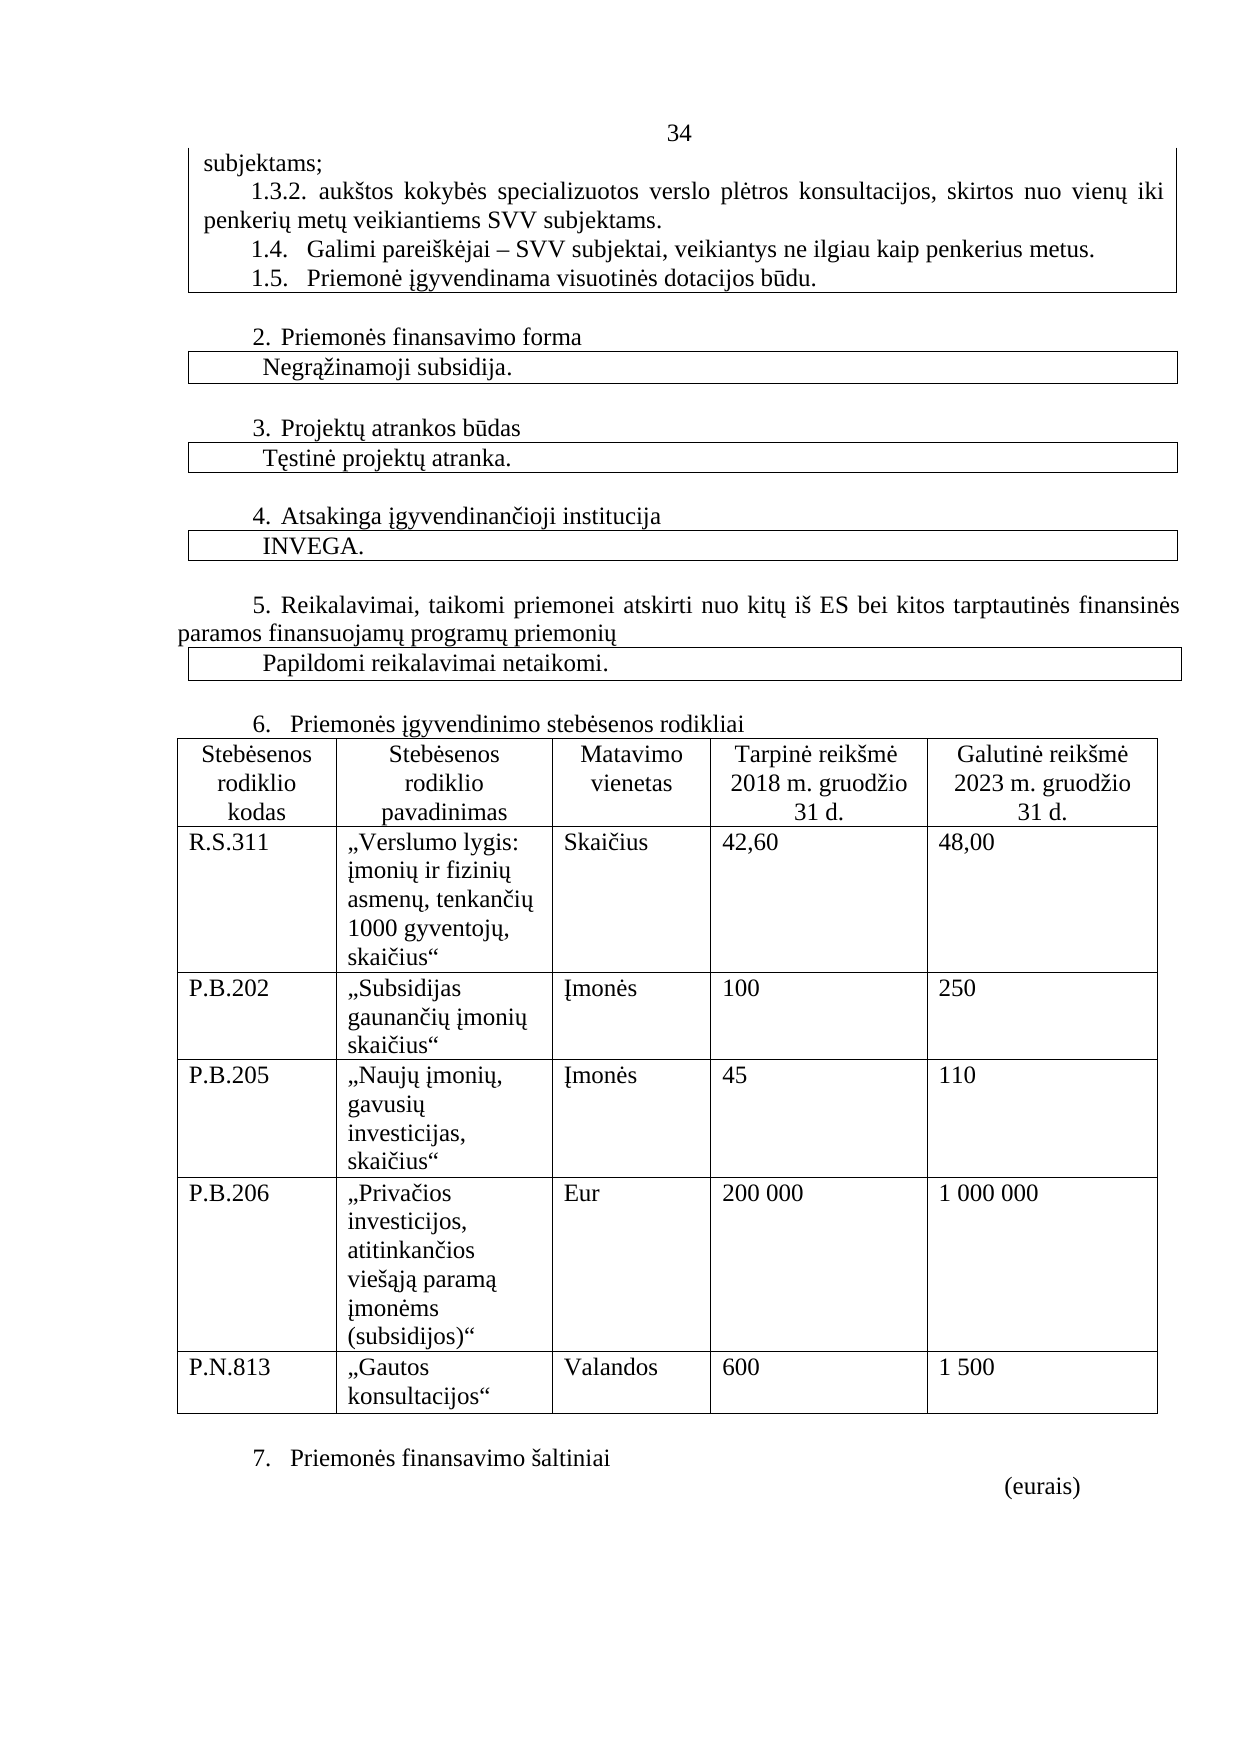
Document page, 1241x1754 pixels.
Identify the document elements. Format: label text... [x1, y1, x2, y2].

table_cell „Naujų įmonių, gavusių investicijas, skaičius“ [337, 1060, 552, 1177]
table_cell „Gautos konsultacijos“ [337, 1352, 552, 1413]
table_cell Eur [553, 1178, 710, 1351]
table_cell „Privačios investicijos, atitinkančios viešąją paramą įmonėms (subsidijos)“ [337, 1178, 552, 1351]
text (eurais) [1004, 1471, 1181, 1500]
table_cell 1.4. Galimi pareiškėjai – SVV subjektai, veikiantys ne ilgiau kaip penkerius metus. [189, 234, 1176, 263]
table_cell 42,60 [711, 827, 927, 972]
text 3. Projektų atrankos būdas [252, 413, 1181, 442]
table_cell P.B.205 [178, 1060, 336, 1177]
text 6. Priemonės įgyvendinimo stebėsenos rodikliai [252, 709, 1181, 738]
table_cell 100 [711, 973, 927, 1059]
table_cell 1 500 [928, 1352, 1157, 1413]
text 4. Atsakinga įgyvendinančioji institucija [252, 501, 1181, 530]
table_header Negrąžinamoji subsidija. [189, 352, 1177, 383]
table_cell 200 000 [711, 1178, 927, 1351]
table_cell 48,00 [928, 827, 1157, 972]
table_header Tarpinė reikšmė 2018 m. gruodžio 31 d. [711, 739, 927, 826]
table_cell R.S.311 [178, 827, 336, 972]
table_header Tęstinė projektų atranka. [189, 443, 1177, 472]
table_header Papildomi reikalavimai netaikomi. [189, 648, 1181, 679]
table_cell 250 [928, 973, 1157, 1059]
table_cell 110 [928, 1060, 1157, 1177]
table_header Matavimo vienetas [553, 739, 710, 826]
table_cell P.B.206 [178, 1178, 336, 1351]
table_cell 1.5. Priemonė įgyvendinama visuotinės dotacijos būdu. [189, 263, 1176, 292]
table_header Stebėsenos rodiklio kodas [178, 739, 336, 826]
table_cell Įmonės [553, 973, 710, 1059]
text 2. Priemonės finansavimo forma [252, 322, 1181, 351]
table_cell „Subsidijas gaunančių įmonių skaičius“ [337, 973, 552, 1059]
table_header INVEGA. [189, 531, 1177, 560]
table_cell 45 [711, 1060, 927, 1177]
table_header Stebėsenos rodiklio pavadinimas [337, 739, 552, 826]
table_cell P.N.813 [178, 1352, 336, 1413]
table_cell 1 000 000 [928, 1178, 1157, 1351]
table_cell P.B.202 [178, 973, 336, 1059]
table_cell Valandos [553, 1352, 710, 1413]
table_header Galutinė reikšmė 2023 m. gruodžio 31 d. [928, 739, 1157, 826]
table_cell „Verslumo lygis: įmonių ir fizinių asmenų, tenkančių 1000 gyventojų, skaičius“ [337, 827, 552, 972]
table_cell Įmonės [553, 1060, 710, 1177]
text 7. Priemonės finansavimo šaltiniai [252, 1443, 1181, 1471]
text 5. Reikalavimai, taikomi priemonei atskirti nuo kitų iš ES bei kitos tarptautinės finansinės paramos finansuojamų programų priemonių [177, 590, 1181, 647]
table_cell 600 [711, 1352, 927, 1413]
table_cell Skaičius [553, 827, 710, 972]
table_cell subjektams; 1.3.2. aukštos kokybės specializuotos verslo plėtros konsultacijos, skirtos nuo vienų iki penkerių metų veikiantiems SVV subjektams. [189, 148, 1176, 234]
